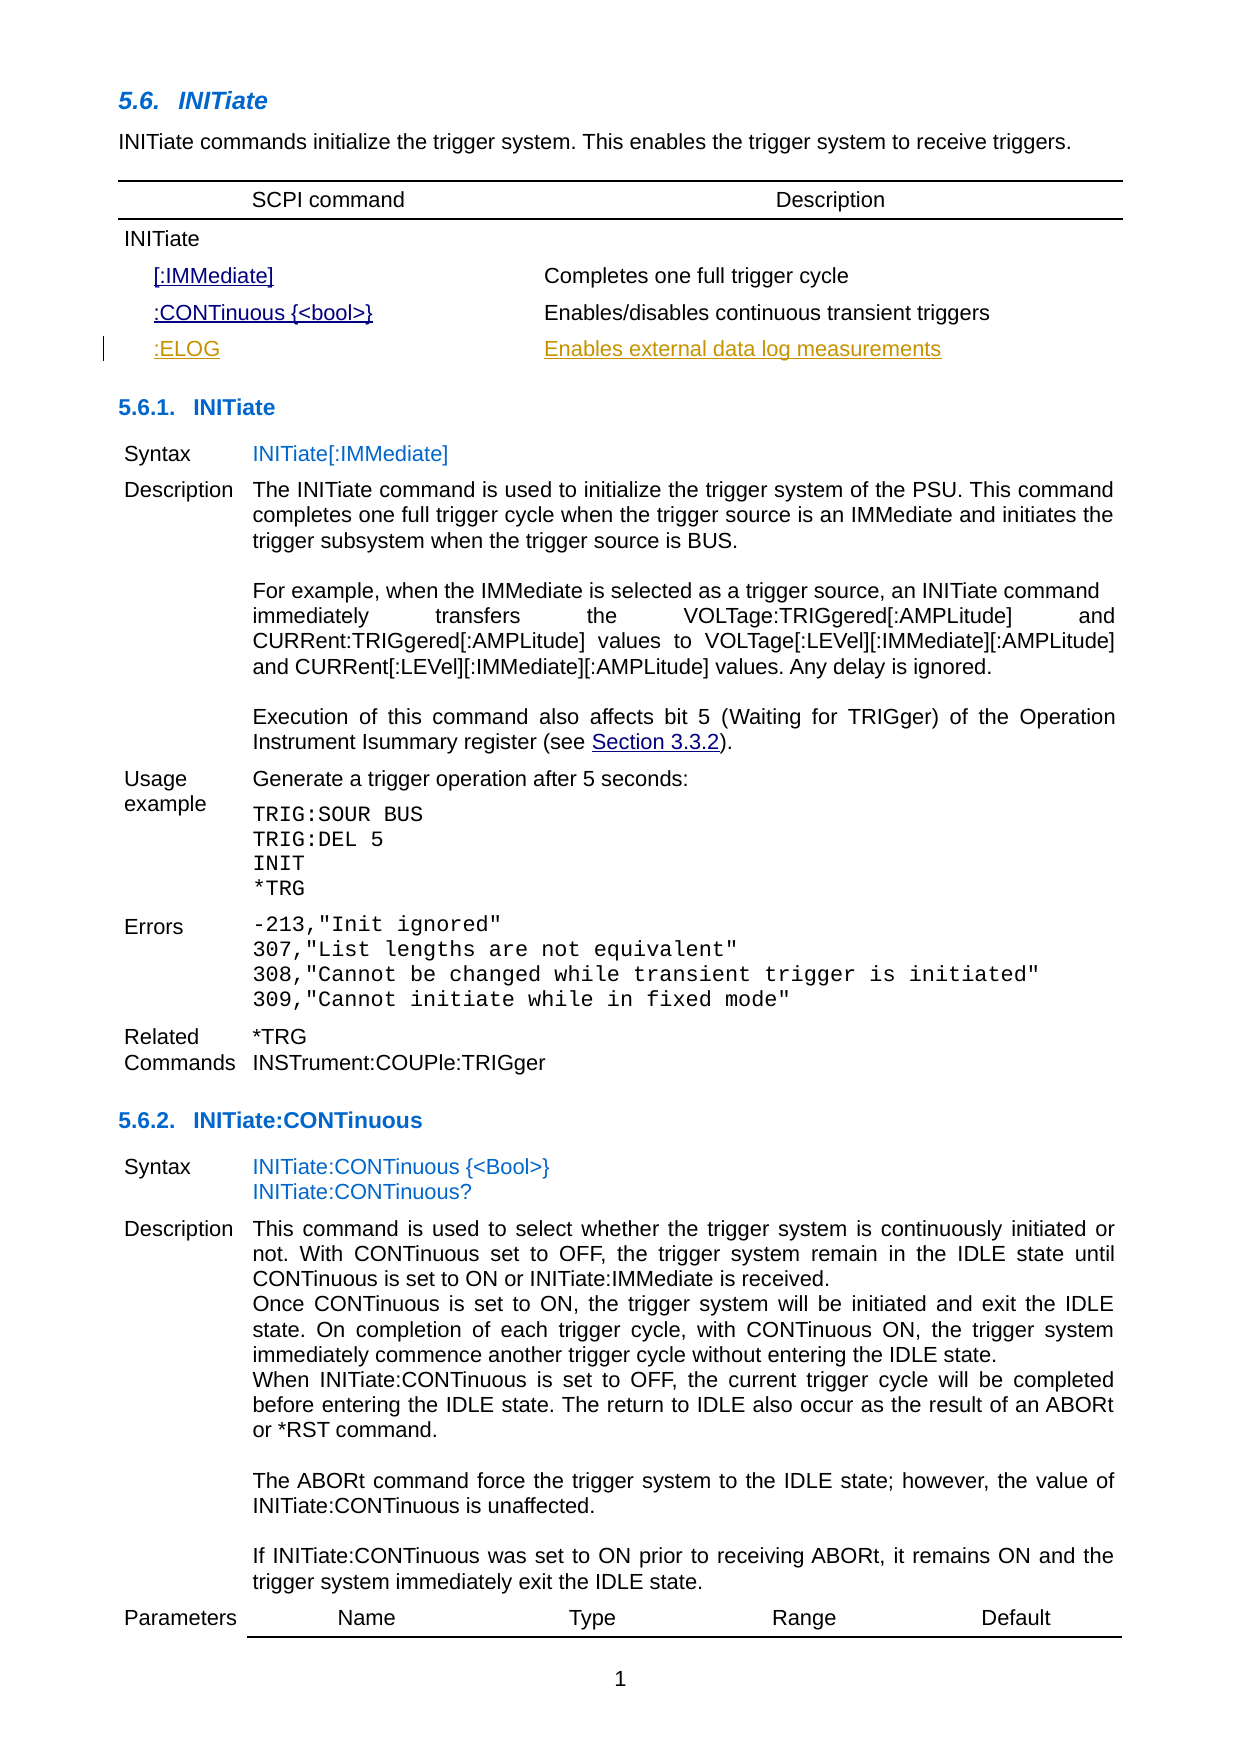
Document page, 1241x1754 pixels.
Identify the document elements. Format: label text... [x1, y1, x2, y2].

table_cell Description [118, 471, 247, 760]
table_header SCPI command [118, 182, 538, 218]
table_cell This command is used to select whether the trigger system is continuously initiated or not. With CONTinuous set to OFF, the trigger system remain in the IDLE state until CONTinuous is set to ON or INITiate:IMMediate is received. Once CONTinuous is set to ON, the trigger system will be initiated and exit the IDLE state. On completion of each trigger cycle, with CONTinuous ON, the trigger system immediately commence another trigger cycle without entering the IDLE state. When INITiate:CONTinuous is set to OFF, the current trigger cycle will be completed before entering the IDLE state. The return to IDLE also occur as the result of an ABORt or *RST command. The ABORt command force the trigger system to the IDLE state; however, the value of INITiate:CONTinuous is unaffected. If INITiate:CONTinuous was set to ON prior to receiving ABORt, it remains ON and the trigger system immediately exit the IDLE state. [247, 1210, 1122, 1599]
table_header INITiate:CONTinuous {<Bool>} INITiate:CONTinuous? [247, 1148, 1122, 1210]
table_cell -213,"Init ignored" 307,"List lengths are not equivalent" 308,"Cannot be changed while transient trigger is initiated" 309,"Cannot initiate while in fixed mode" [247, 908, 1122, 1018]
table_cell Generate a trigger operation after 5 seconds: TRIG:SOUR BUS TRIG:DEL 5 INIT *TRG [247, 760, 1122, 908]
table_header Syntax [118, 1148, 247, 1210]
table_header Syntax [118, 435, 247, 471]
table_cell [:IMMediate] [118, 257, 538, 294]
text INITiate commands initialize the trigger system. This enables the trigger system to receive triggers. [118, 129, 1122, 154]
table_cell Enables external data log measurements [538, 330, 1122, 367]
table_cell Default [910, 1600, 1122, 1636]
table_cell The INITiate command is used to initialize the trigger system of the PSU. This command completes one full trigger cycle when the trigger source is an IMMediate and initiates the trigger subsystem when the trigger source is BUS. For example, when the IMMediate is selected as a trigger source, an INITiate command immediately transfers the VOLTage:TRIGgered[:AMPLitude] and CURRent:TRIGgered[:AMPLitude] values to VOLTage[:LEVel][:IMMediate][:AMPLitude] and CURRent[:LEVel][:IMMediate][:AMPLitude] values. Any delay is ignored. Execution of this command also affects bit 5 (Waiting for TRIGger) of the Operation Instrument Isummary register (see Section 3.3.2). [247, 471, 1122, 760]
table_cell Parameters [118, 1600, 247, 1636]
table_cell Errors [118, 908, 247, 1018]
subtitle INITiate:CONTinuous [118, 1107, 1122, 1133]
subtitle INITiate [118, 394, 1122, 420]
subtitle INITiate [118, 86, 1122, 114]
table_header INITiate[:IMMediate] [247, 435, 1122, 471]
table_header Description [538, 182, 1122, 218]
table_cell Type [486, 1600, 698, 1636]
table_cell :ELOG [118, 330, 538, 367]
table_cell Range [698, 1600, 910, 1636]
table_cell Enables/disables continuous transient triggers [538, 294, 1122, 330]
table_cell Usage example [118, 760, 247, 908]
table_cell INITiate [118, 220, 538, 257]
table_cell :CONTinuous {<bool>} [118, 294, 538, 330]
table_cell Description [118, 1210, 247, 1599]
table_cell Name [247, 1600, 486, 1636]
table_cell Related Commands [118, 1019, 247, 1080]
table_cell Completes one full trigger cycle [538, 257, 1122, 294]
table_cell [538, 220, 1122, 257]
table_cell *TRG INSTrument:COUPle:TRIGger [247, 1019, 1122, 1080]
